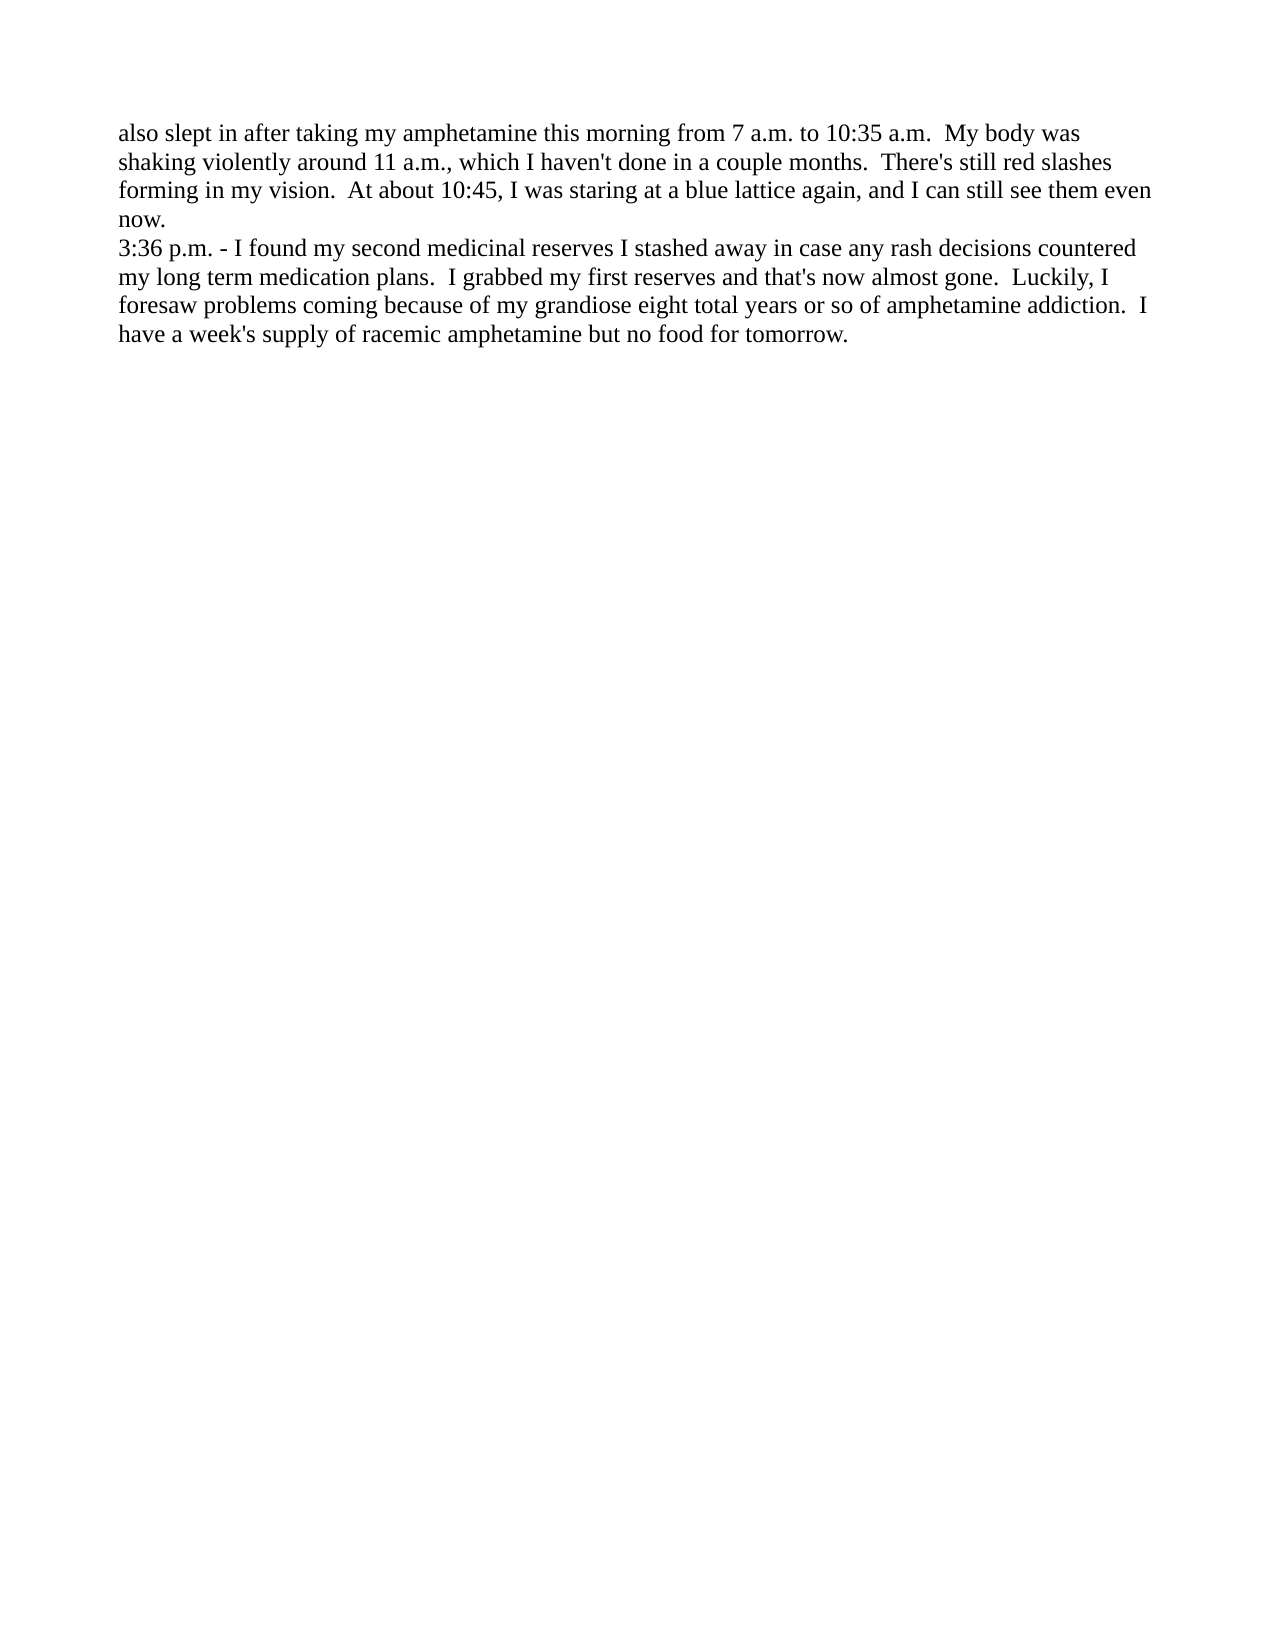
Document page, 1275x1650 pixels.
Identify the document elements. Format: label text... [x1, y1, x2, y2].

text 3:36 p.m. - I found my second medicinal reserves I stashed away in case any rash decisions countered my long term medication plans. I grabbed my first reserves and that's now almost gone. Luckily, I foresaw problems coming because of my grandiose eight total years or so of amphetamine addiction. I have a week's supply of racemic amphetamine but no food for tomorrow. [118, 233, 1157, 348]
text also slept in after taking my amphetamine this morning from 7 a.m. to 10:35 a.m. My body was shaking violently around 11 a.m., which I haven't done in a couple months. There's still red slashes forming in my vision. At about 10:45, I was staring at a blue lattice again, and I can still see them even now. [118, 118, 1157, 233]
